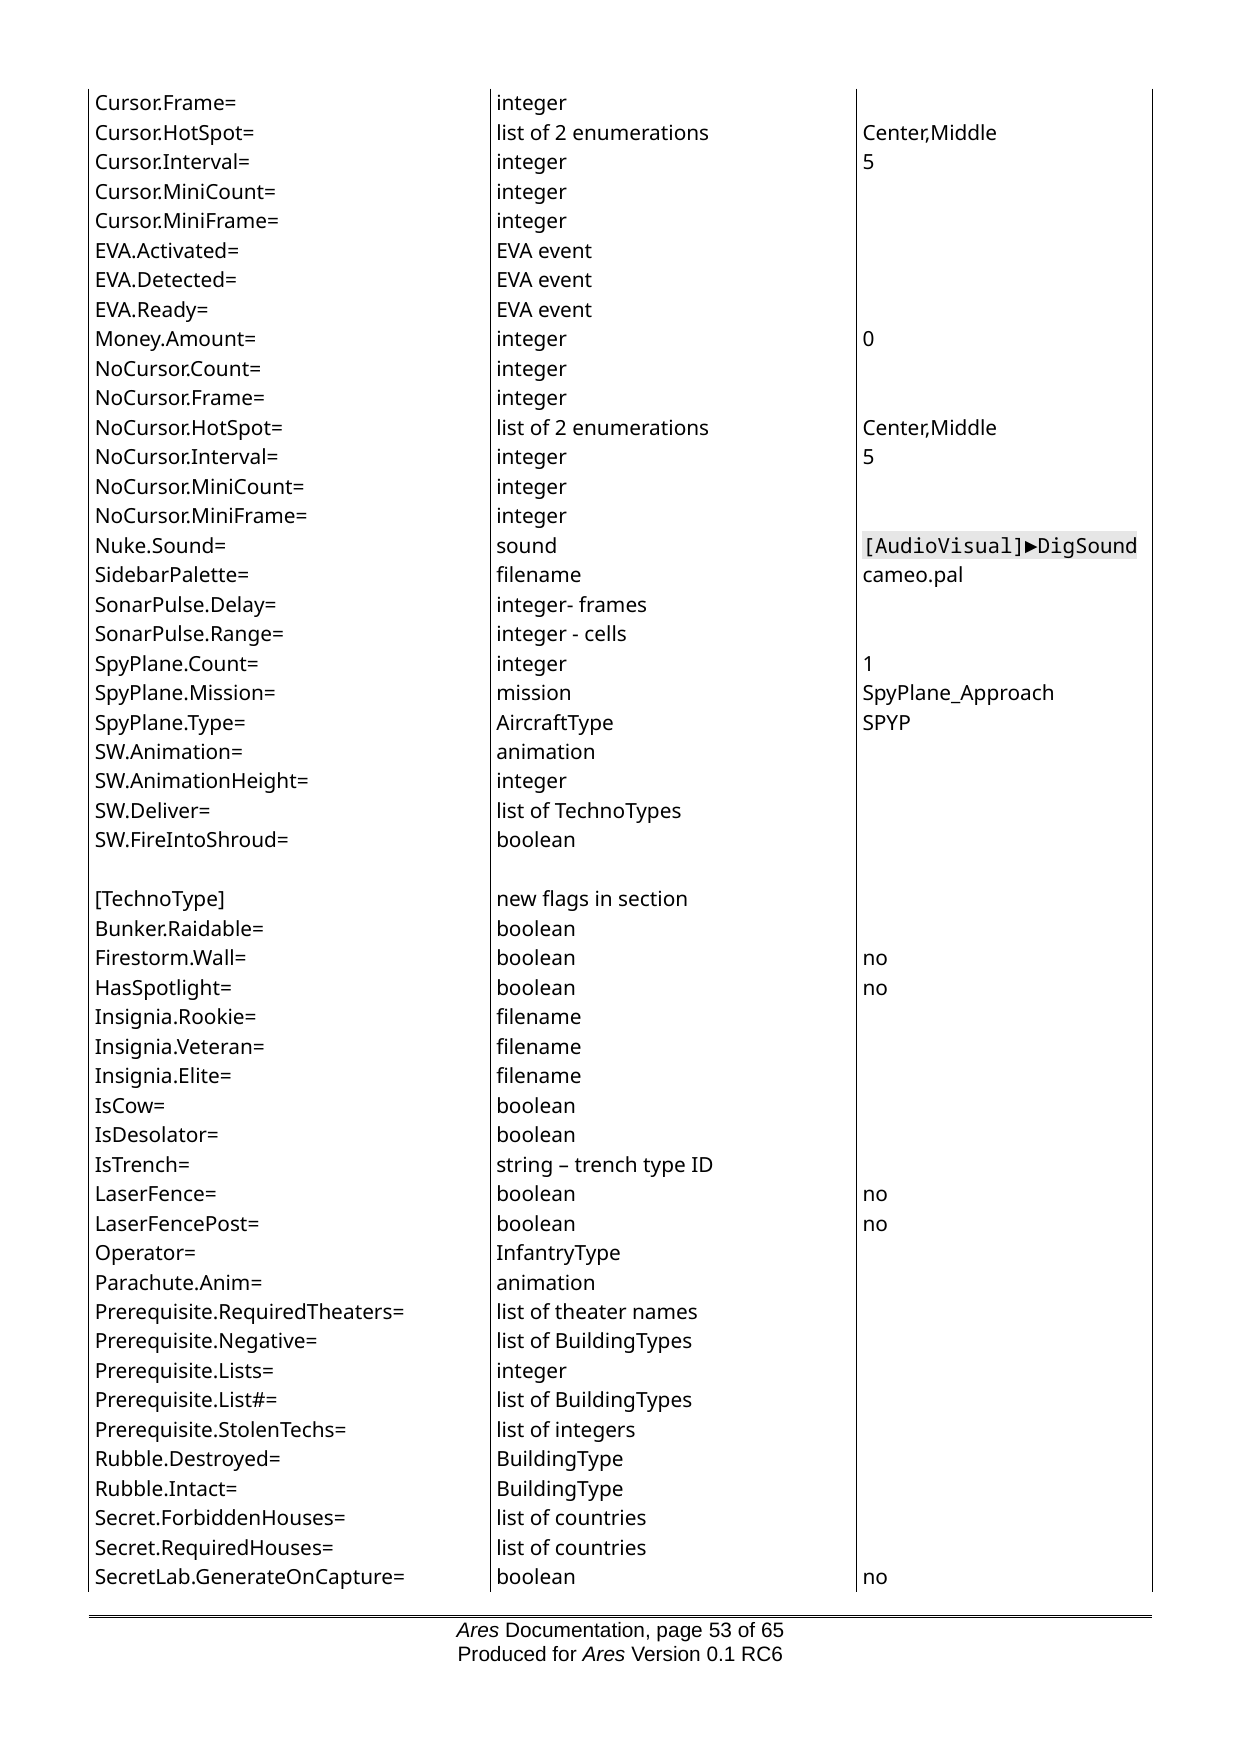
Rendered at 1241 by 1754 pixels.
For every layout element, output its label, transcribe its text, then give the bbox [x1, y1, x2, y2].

table_cell [857, 1061, 1152, 1091]
table_cell [857, 1032, 1152, 1061]
table_cell [857, 1415, 1152, 1444]
table_cell [AudioVisual]►DigSound [857, 531, 1152, 560]
table_cell Nuke.Sound= [89, 531, 490, 560]
table_cell EVA event [491, 265, 856, 295]
table_cell Center,Middle [857, 118, 1152, 147]
table_cell [857, 1150, 1152, 1179]
table_cell BuildingType [491, 1474, 856, 1503]
table_cell SecretLab.GenerateOnCapture= [89, 1563, 490, 1592]
table_cell integer [491, 206, 856, 236]
table_cell [857, 737, 1152, 767]
table_cell IsDesolator= [89, 1120, 490, 1150]
table_cell EVA.Activated= [89, 236, 490, 265]
table_cell [857, 1268, 1152, 1297]
table_cell filename [491, 1061, 856, 1091]
table_cell filename [491, 560, 856, 590]
table_cell AircraftType [491, 708, 856, 737]
table_cell SonarPulse.Range= [89, 619, 490, 649]
table_cell Insignia.Rookie= [89, 1003, 490, 1032]
table_cell integer [491, 1356, 856, 1386]
table_cell boolean [491, 1120, 856, 1150]
table_cell integer [491, 354, 856, 383]
table_cell no [857, 1563, 1152, 1592]
table_cell [857, 1474, 1152, 1503]
table_cell [857, 89, 1152, 118]
table_cell new flags in section [491, 885, 856, 914]
table_cell IsTrench= [89, 1150, 490, 1179]
table_cell [857, 383, 1152, 413]
table_cell integer [491, 649, 856, 678]
table_cell Prerequisite.Negative= [89, 1327, 490, 1356]
table_cell [857, 265, 1152, 295]
table_cell 5 [857, 148, 1152, 177]
table_cell Rubble.Intact= [89, 1474, 490, 1503]
table_cell filename [491, 1032, 856, 1061]
table_cell [857, 472, 1152, 501]
table_cell boolean [491, 1209, 856, 1238]
table_cell [857, 295, 1152, 324]
table_cell list of theater names [491, 1297, 856, 1327]
table_cell boolean [491, 973, 856, 1002]
table_cell [857, 1297, 1152, 1327]
table_cell list of 2 enumerations [491, 413, 856, 442]
table_cell integer [491, 501, 856, 531]
table_cell Insignia.Elite= [89, 1061, 490, 1091]
table_cell list of countries [491, 1533, 856, 1562]
table_cell SW.AnimationHeight= [89, 767, 490, 796]
table_cell boolean [491, 944, 856, 973]
table_cell 5 [857, 442, 1152, 472]
table_cell Cursor.MiniFrame= [89, 206, 490, 236]
table_cell [491, 855, 856, 884]
table_cell IsCow= [89, 1091, 490, 1120]
table_cell integer- frames [491, 590, 856, 619]
table_cell SW.Deliver= [89, 796, 490, 826]
table_cell Insignia.Veteran= [89, 1032, 490, 1061]
table_cell SW.FireIntoShroud= [89, 826, 490, 855]
table_cell SpyPlane.Count= [89, 649, 490, 678]
table_cell Parachute.Anim= [89, 1268, 490, 1297]
table_cell [857, 354, 1152, 383]
table_cell SpyPlane.Mission= [89, 678, 490, 708]
table_cell animation [491, 737, 856, 767]
table_cell [857, 1533, 1152, 1562]
table_cell animation [491, 1268, 856, 1297]
table_cell [857, 1356, 1152, 1386]
table_cell 0 [857, 324, 1152, 354]
table_cell list of BuildingTypes [491, 1327, 856, 1356]
table_cell Center,Middle [857, 413, 1152, 442]
table_cell Bunker.Raidable= [89, 914, 490, 943]
table_cell NoCursor.Count= [89, 354, 490, 383]
table_cell [857, 236, 1152, 265]
table_cell Cursor.Frame= [89, 89, 490, 118]
table_cell integer [491, 89, 856, 118]
table_cell InfantryType [491, 1238, 856, 1268]
table_cell SpyPlane.Type= [89, 708, 490, 737]
table_cell [857, 1504, 1152, 1533]
table_cell [857, 501, 1152, 531]
table_cell LaserFencePost= [89, 1209, 490, 1238]
table_cell HasSpotlight= [89, 973, 490, 1002]
table_cell string – trench type ID [491, 1150, 856, 1179]
table_cell EVA event [491, 295, 856, 324]
table_cell NoCursor.MiniFrame= [89, 501, 490, 531]
table_cell [857, 1003, 1152, 1032]
table_cell list of TechnoTypes [491, 796, 856, 826]
table_cell 1 [857, 649, 1152, 678]
table_cell integer [491, 148, 856, 177]
table_cell SidebarPalette= [89, 560, 490, 590]
table_cell Prerequisite.List#= [89, 1386, 490, 1415]
table_cell boolean [491, 914, 856, 943]
table_cell EVA.Ready= [89, 295, 490, 324]
table_cell cameo.pal [857, 560, 1152, 590]
table_cell [857, 885, 1152, 914]
table_cell NoCursor.Frame= [89, 383, 490, 413]
table_cell list of countries [491, 1504, 856, 1533]
table_cell no [857, 944, 1152, 973]
table_cell Prerequisite.StolenTechs= [89, 1415, 490, 1444]
table_cell [857, 914, 1152, 943]
table_cell boolean [491, 1091, 856, 1120]
table_cell [857, 855, 1152, 884]
table_cell filename [491, 1003, 856, 1032]
table_cell BuildingType [491, 1445, 856, 1474]
table_cell SPYP [857, 708, 1152, 737]
table_cell boolean [491, 826, 856, 855]
table_cell integer - cells [491, 619, 856, 649]
table_cell NoCursor.Interval= [89, 442, 490, 472]
table_cell list of BuildingTypes [491, 1386, 856, 1415]
table_cell Secret.RequiredHouses= [89, 1533, 490, 1562]
table_cell SW.Animation= [89, 737, 490, 767]
table_cell NoCursor.HotSpot= [89, 413, 490, 442]
table_cell [857, 1091, 1152, 1120]
table_cell [857, 590, 1152, 619]
table_cell integer [491, 472, 856, 501]
table_cell [89, 855, 490, 884]
table_cell integer [491, 442, 856, 472]
table_cell Rubble.Destroyed= [89, 1445, 490, 1474]
table_cell Prerequisite.Lists= [89, 1356, 490, 1386]
table_cell [857, 177, 1152, 206]
table_cell [857, 796, 1152, 826]
table_cell Money.Amount= [89, 324, 490, 354]
table_cell integer [491, 383, 856, 413]
table_cell [857, 826, 1152, 855]
table_cell sound [491, 531, 856, 560]
table_cell SpyPlane_Approach [857, 678, 1152, 708]
table_cell Cursor.HotSpot= [89, 118, 490, 147]
table_cell boolean [491, 1179, 856, 1209]
table_cell [857, 206, 1152, 236]
table_cell [857, 619, 1152, 649]
table_cell mission [491, 678, 856, 708]
table_cell no [857, 973, 1152, 1002]
table_cell Prerequisite.RequiredTheaters= [89, 1297, 490, 1327]
table_cell Cursor.Interval= [89, 148, 490, 177]
table_cell boolean [491, 1563, 856, 1592]
table_cell EVA event [491, 236, 856, 265]
table_cell Secret.ForbiddenHouses= [89, 1504, 490, 1533]
table_cell integer [491, 177, 856, 206]
table_cell EVA.Detected= [89, 265, 490, 295]
table_cell [857, 1445, 1152, 1474]
table_cell [TechnoType] [89, 885, 490, 914]
table_cell [857, 767, 1152, 796]
table_cell [857, 1120, 1152, 1150]
table_cell no [857, 1179, 1152, 1209]
table_cell Firestorm.Wall= [89, 944, 490, 973]
table_cell integer [491, 767, 856, 796]
table_cell [857, 1327, 1152, 1356]
table_cell integer [491, 324, 856, 354]
table_cell NoCursor.MiniCount= [89, 472, 490, 501]
table_cell list of integers [491, 1415, 856, 1444]
table_cell [857, 1386, 1152, 1415]
table_cell SonarPulse.Delay= [89, 590, 490, 619]
table_cell LaserFence= [89, 1179, 490, 1209]
table_cell Operator= [89, 1238, 490, 1268]
table_cell no [857, 1209, 1152, 1238]
table_cell [857, 1238, 1152, 1268]
table_cell list of 2 enumerations [491, 118, 856, 147]
table_cell Cursor.MiniCount= [89, 177, 490, 206]
